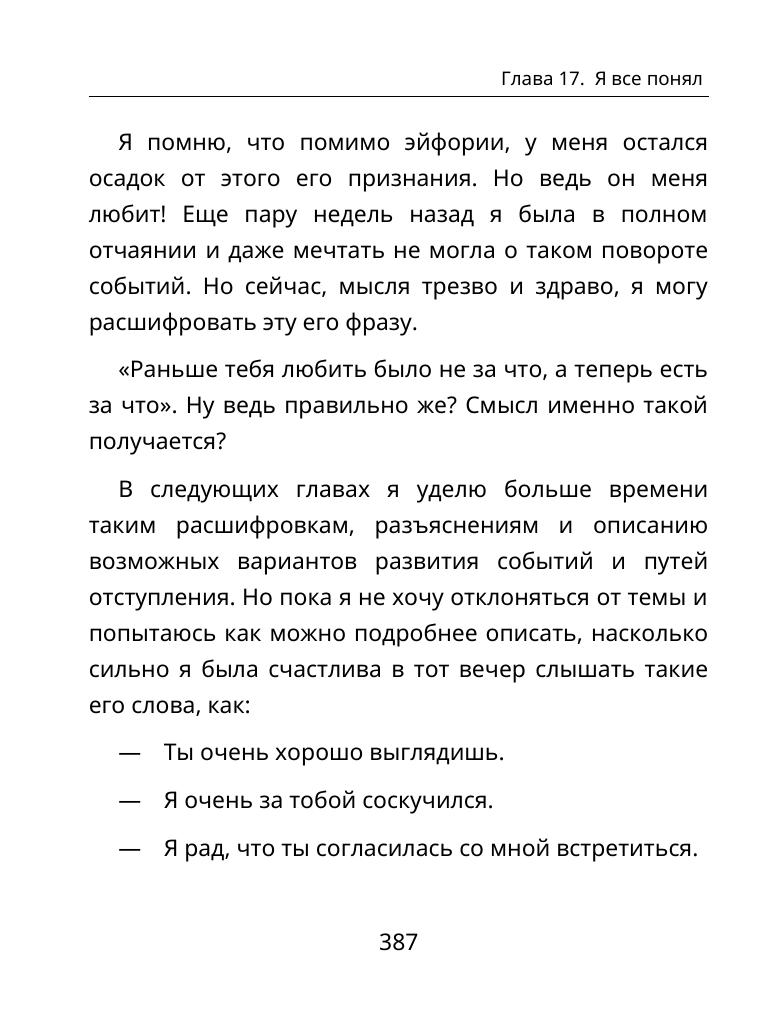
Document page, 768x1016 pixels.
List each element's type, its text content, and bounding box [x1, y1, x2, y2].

list Ты очень хорошо выглядишь. [88, 736, 709, 768]
list Я очень за тобой соскучился. [88, 784, 709, 815]
text В следующих главах я уделю больше времени таким расшифровкам, разъяснениям и описанию возможных вариантов развития событий и путей отступления. Но пока я не хочу отклоняться от темы и попытаюсь как можно подробнее описать, насколько сильно я была счастлива в тот вечер слышать такие его слова, как: [88, 473, 709, 720]
list Я рад, что ты согласилась со мной встретиться. [88, 832, 709, 863]
text «Раньше тебя любить было не за что, а теперь есть за что». Ну ведь правильно же? Смысл именно такой получается? [88, 353, 709, 457]
text Я помню, что помимо эйфории, у меня остался осадок от этого его признания. Но ведь он меня любит! Еще пару недель назад я была в полном отчаянии и даже мечтать не могла о таком повороте событий. Но сейчас, мысля трезво и здраво, я могу расшифровать эту его фразу. [88, 126, 709, 337]
